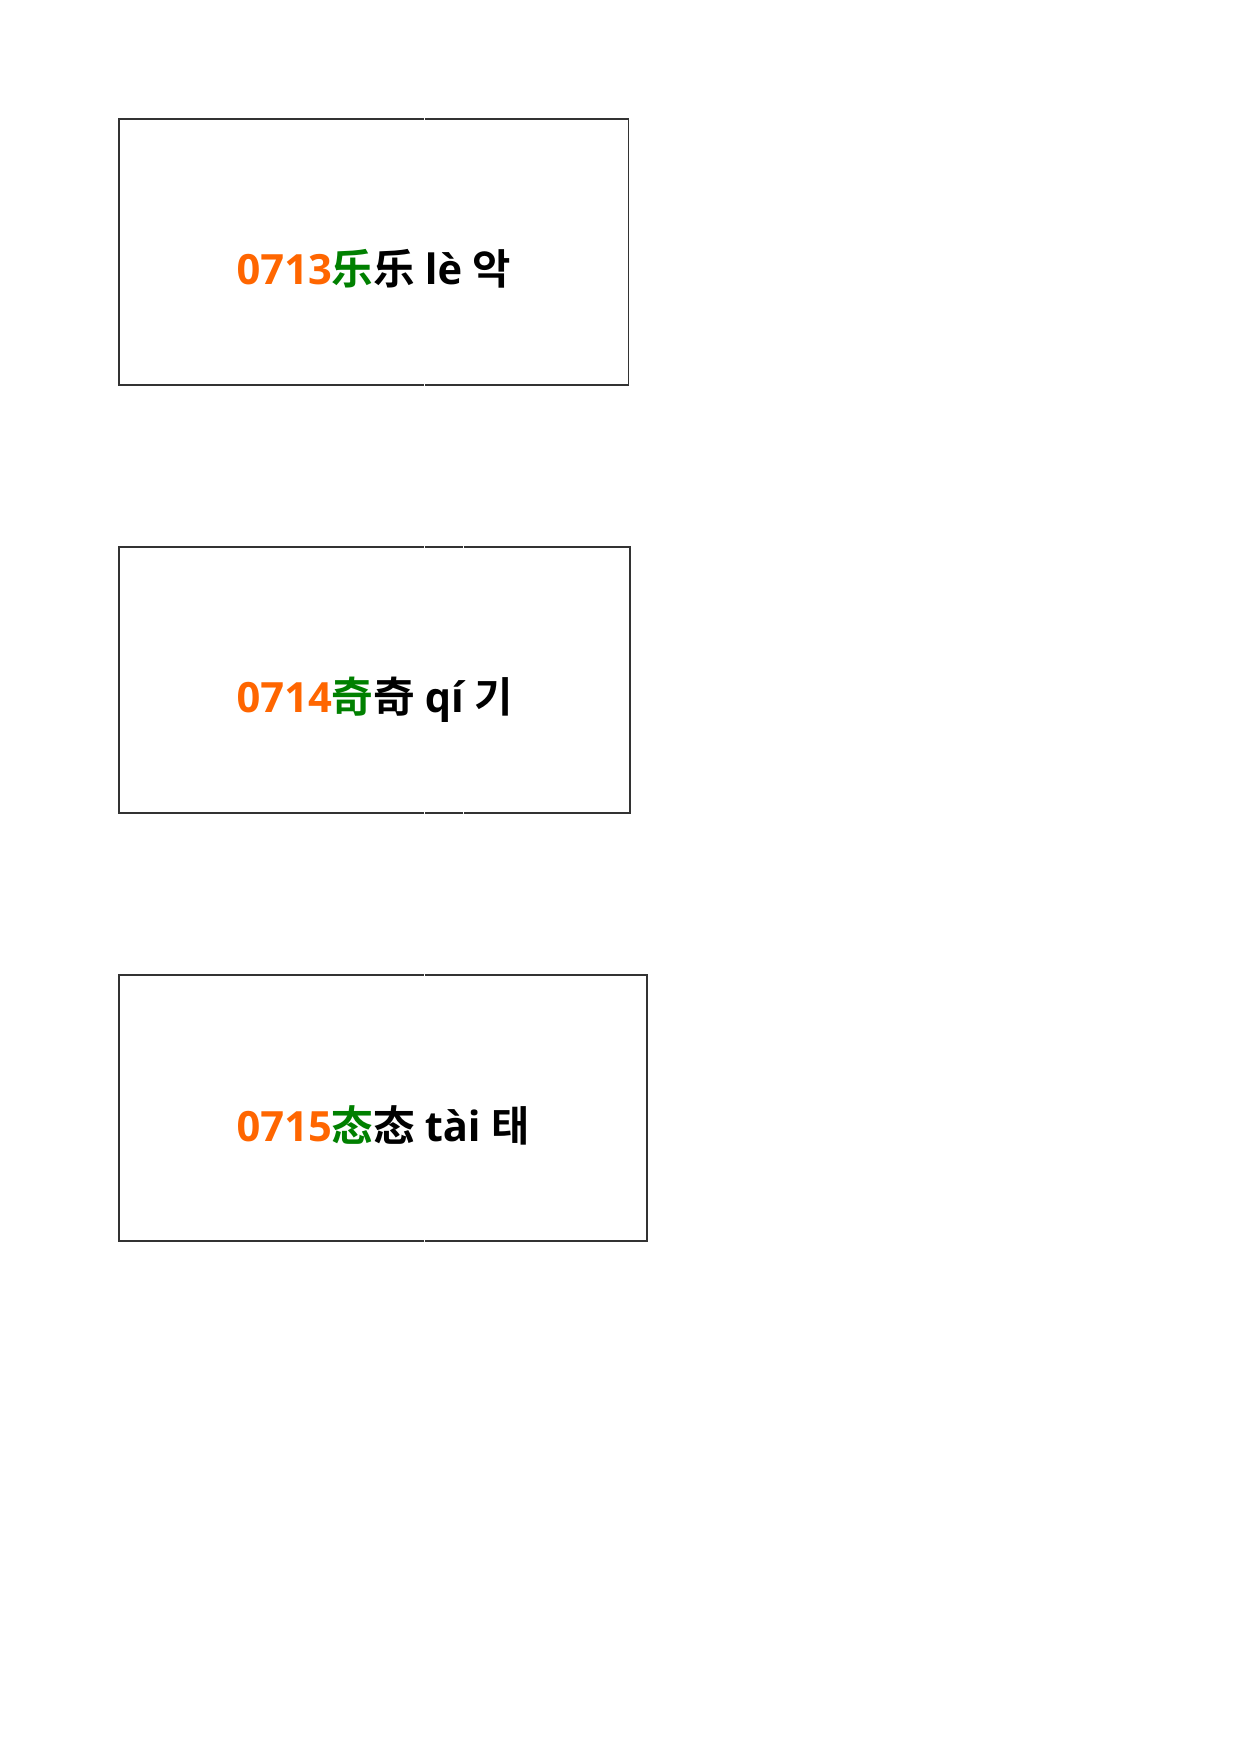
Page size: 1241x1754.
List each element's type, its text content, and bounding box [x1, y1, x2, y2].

text [629, 118, 1122, 386]
text 0714奇奇 qí 기 [120, 547, 629, 813]
text [631, 546, 1122, 814]
text 0713乐乐 lè 악 [120, 119, 628, 385]
text [648, 974, 1122, 1242]
text 0715态态 tài 태 [120, 975, 646, 1241]
